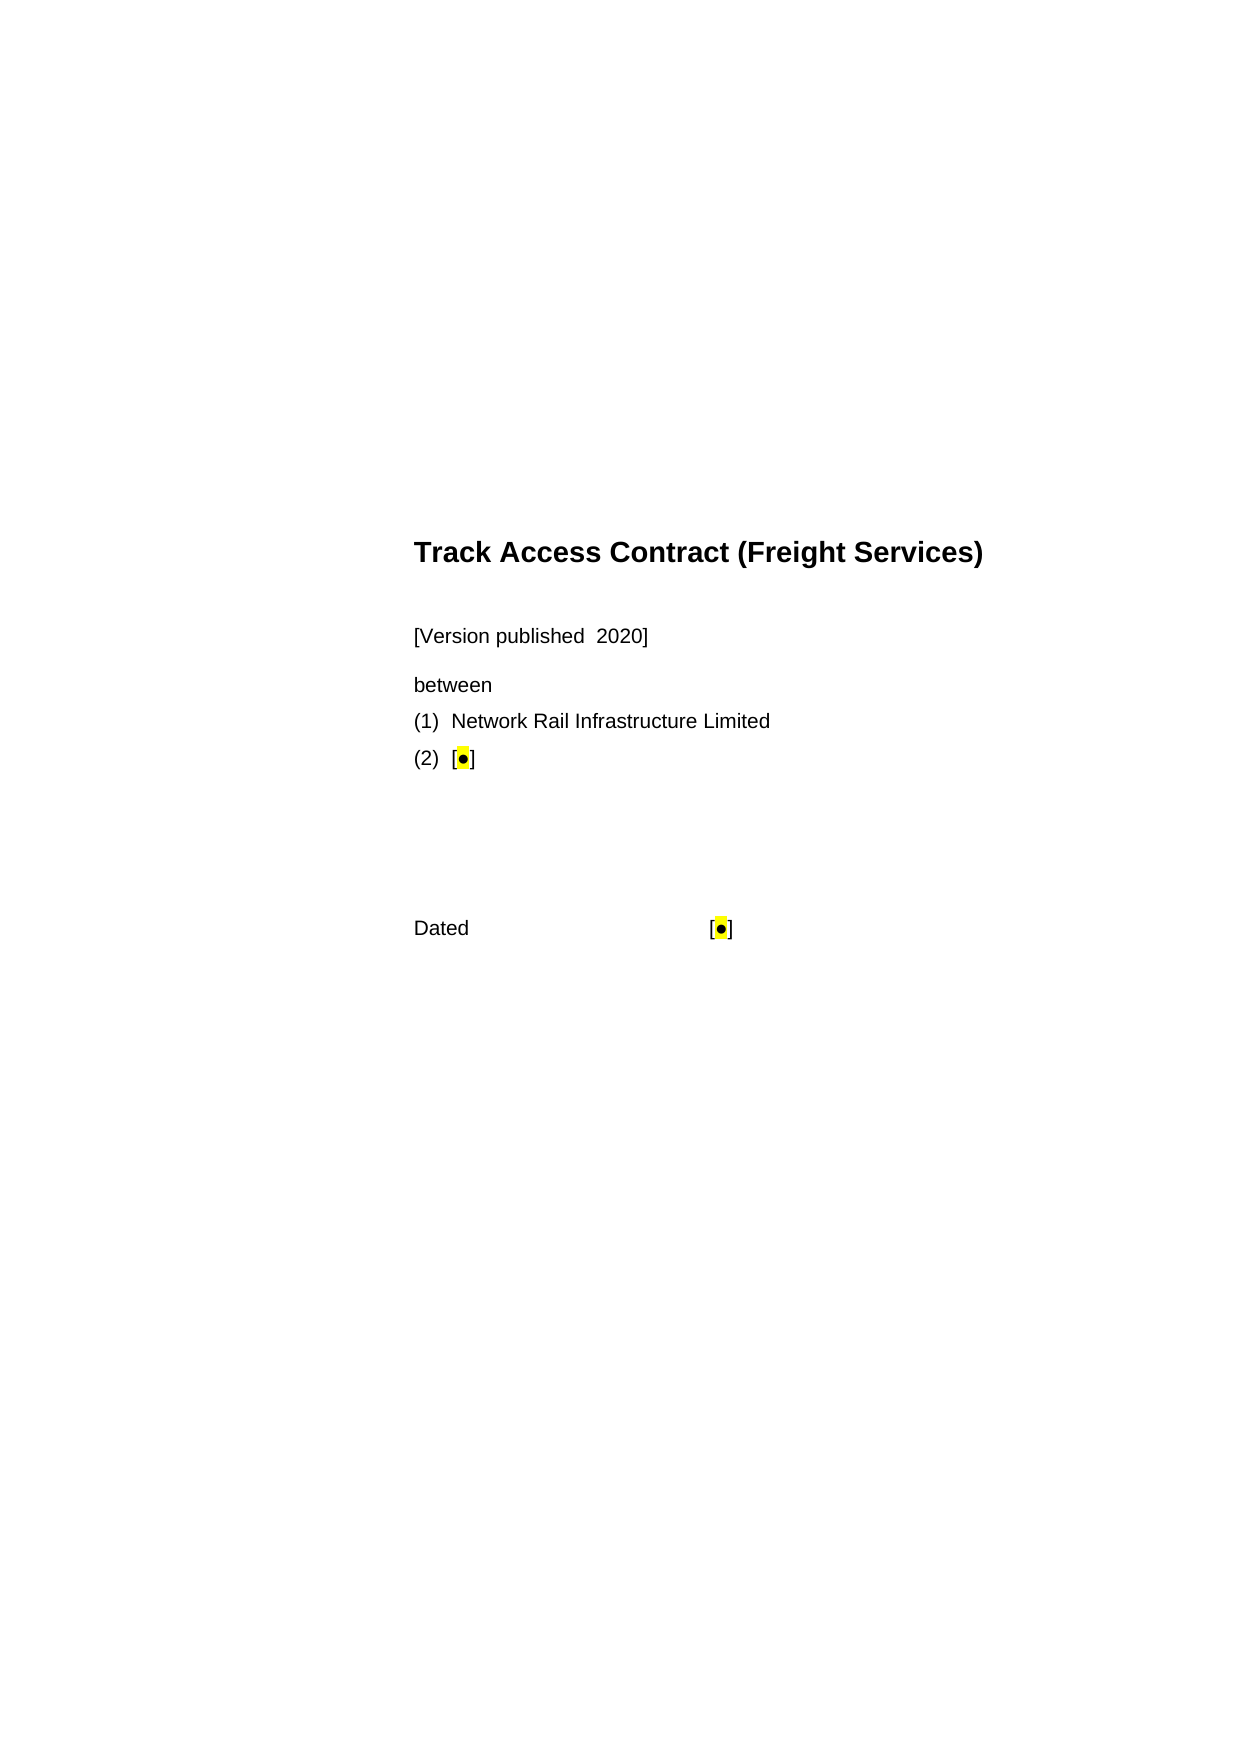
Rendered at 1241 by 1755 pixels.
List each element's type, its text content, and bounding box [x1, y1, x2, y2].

table_cell [136, 891, 1122, 903]
table_cell [1034, 903, 1122, 1003]
table_cell [136, 903, 402, 1003]
table_cell [1034, 1186, 1122, 1481]
table_cell [136, 523, 402, 891]
table_cell [402, 1186, 1034, 1481]
table_header [136, 177, 1122, 523]
table_cell [1034, 523, 1122, 891]
table_cell Dated [●] [402, 903, 1034, 1003]
table_cell Track Access Contract (Freight Services) [Version published 2020] between Network Rail Infrastructure Limited [●] [402, 523, 1034, 891]
table_cell [136, 1004, 1122, 1186]
table_cell [136, 1186, 402, 1481]
